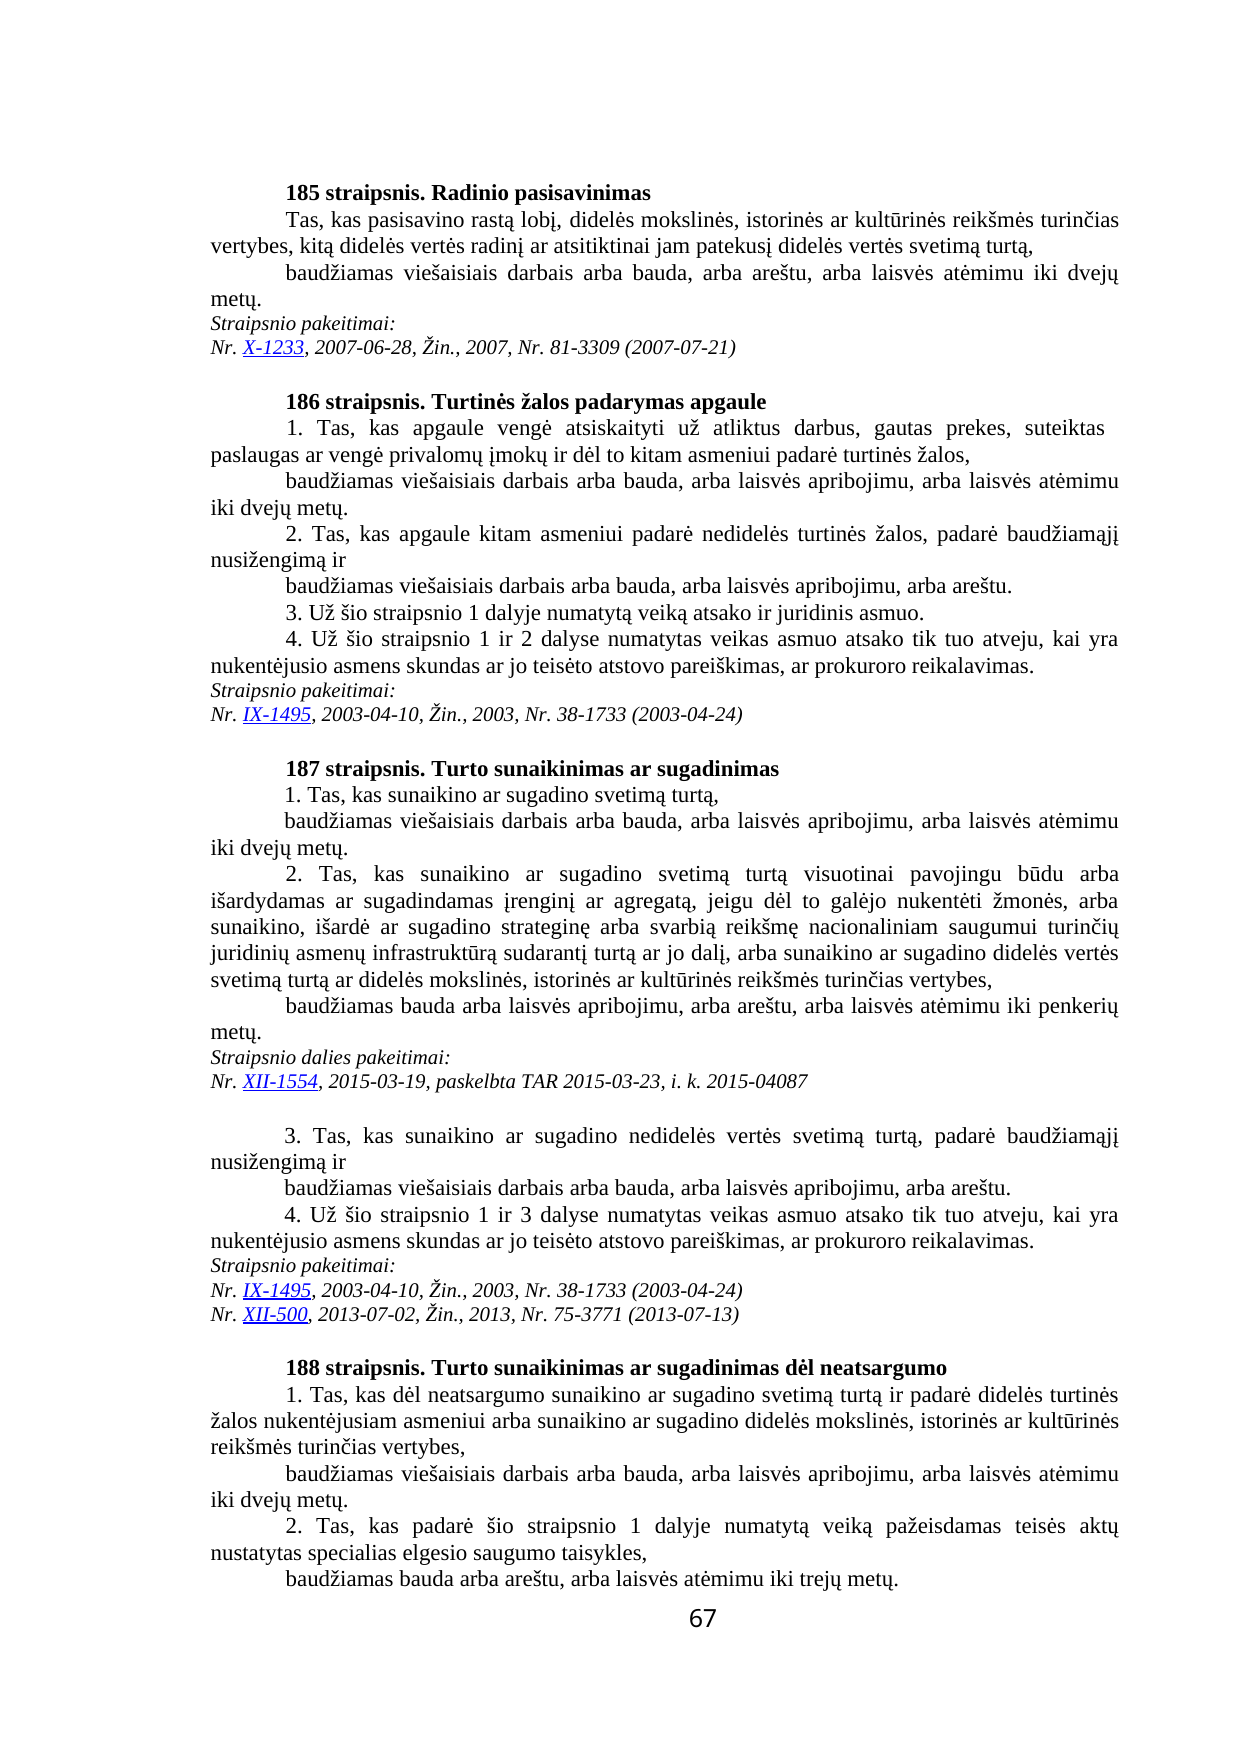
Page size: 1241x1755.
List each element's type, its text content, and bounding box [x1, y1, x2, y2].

text Tas, kas pasisavino rastą lobį, didelės mokslinės, istorinės ar kultūrinės reikšmės turinčias vertybes, kitą didelės vertės radinį ar atsitiktinai jam patekusį didelės vertės svetimą turtą, [210, 206, 1120, 258]
text 2. Tas, kas apgaule kitam asmeniui padarė nedidelės turtinės žalos, padarė baudžiamąjį nusižengimą ir [210, 520, 1120, 573]
text baudžiamas viešaisiais darbais arba bauda, arba areštu, arba laisvės atėmimu iki dvejų metų. [210, 258, 1120, 311]
text Straipsnio pakeitimai: [210, 311, 1120, 335]
text Nr. XII-1554, 2015-03-19, paskelbta TAR 2015-03-23, i. k. 2015-04087 [210, 1069, 1120, 1093]
text baudžiamas viešaisiais darbais arba bauda, arba laisvės apribojimu, arba laisvės atėmimu iki dvejų metų. [210, 1460, 1120, 1512]
text Straipsnio dalies pakeitimai: [210, 1045, 1120, 1069]
text 2. Tas, kas padarė šio straipsnio 1 dalyje numatytą veiką pažeisdamas teisės aktų nustatytas specialias elgesio saugumo taisykles, [210, 1512, 1120, 1565]
text baudžiamas viešaisiais darbais arba bauda, arba laisvės apribojimu, arba areštu. [210, 573, 1120, 599]
text Nr. IX-1495, 2003-04-10, Žin., 2003, Nr. 38-1733 (2003-04-24) [210, 1277, 1120, 1302]
text baudžiamas bauda arba laisvės apribojimu, arba areštu, arba laisvės atėmimu iki penkerių metų. [210, 992, 1120, 1045]
text baudžiamas viešaisiais darbais arba bauda, arba laisvės apribojimu, arba laisvės atėmimu iki dvejų metų. [210, 467, 1120, 520]
text 1. Tas, kas dėl neatsargumo sunaikino ar sugadino svetimą turtą ir padarė didelės turtinės žalos nukentėjusiam asmeniui arba sunaikino ar sugadino didelės mokslinės, istorinės ar kultūrinės reikšmės turinčias vertybes, [210, 1381, 1120, 1460]
text 186 straipsnis. Turtinės žalos padarymas apgaule [210, 388, 1120, 414]
text Nr. X-1233, 2007-06-28, Žin., 2007, Nr. 81-3309 (2007-07-21) [210, 335, 1120, 359]
text baudžiamas viešaisiais darbais arba bauda, arba laisvės apribojimu, arba areštu. [210, 1174, 1120, 1201]
text Nr. IX-1495, 2003-04-10, Žin., 2003, Nr. 38-1733 (2003-04-24) [210, 702, 1120, 726]
text Straipsnio pakeitimai: [210, 1253, 1120, 1277]
text 1. Tas, kas sunaikino ar sugadino svetimą turtą, [210, 781, 1120, 808]
text 187 straipsnis. Turto sunaikinimas ar sugadinimas [210, 755, 1120, 781]
text Straipsnio pakeitimai: [210, 678, 1120, 702]
text Nr. XII-500, 2013-07-02, Žin., 2013, Nr. 75-3771 (2013-07-13) [210, 1302, 1120, 1326]
text baudžiamas bauda arba areštu, arba laisvės atėmimu iki trejų metų. [210, 1565, 1120, 1592]
text 4. Už šio straipsnio 1 ir 2 dalyse numatytas veikas asmuo atsako tik tuo atveju, kai yra nukentėjusio asmens skundas ar jo teisėto atstovo pareiškimas, ar prokuroro reikalavimas. [210, 625, 1120, 678]
text 1. Tas, kas apgaule vengė atsiskaityti už atliktus darbus, gautas prekes, suteiktas paslaugas ar vengė privalomų įmokų ir dėl to kitam asmeniui padarė turtinės žalos, [210, 414, 1106, 467]
text 3. Už šio straipsnio 1 dalyje numatytą veiką atsako ir juridinis asmuo. [210, 599, 1120, 625]
text 2. Tas, kas sunaikino ar sugadino svetimą turtą visuotinai pavojingu būdu arba išardydamas ar sugadindamas įrenginį ar agregatą, jeigu dėl to galėjo nukentėti žmonės, arba sunaikino, išardė ar sugadino strateginę arba svarbią reikšmę nacionaliniam saugumui turinčių juridinių asmenų infrastruktūrą sudarantį turtą ar jo dalį, arba sunaikino ar sugadino didelės vertės svetimą turtą ar didelės mokslinės, istorinės ar kultūrinės reikšmės turinčias vertybes, [210, 860, 1120, 992]
text 3. Tas, kas sunaikino ar sugadino nedidelės vertės svetimą turtą, padarė baudžiamąjį nusižengimą ir [210, 1122, 1120, 1174]
text baudžiamas viešaisiais darbais arba bauda, arba laisvės apribojimu, arba laisvės atėmimu iki dvejų metų. [210, 808, 1120, 860]
text 188 straipsnis. Turto sunaikinimas ar sugadinimas dėl neatsargumo [210, 1354, 1120, 1381]
text 185 straipsnis. Radinio pasisavinimas [210, 179, 1120, 206]
text 4. Už šio straipsnio 1 ir 3 dalyse numatytas veikas asmuo atsako tik tuo atveju, kai yra nukentėjusio asmens skundas ar jo teisėto atstovo pareiškimas, ar prokuroro reikalavimas. [210, 1201, 1120, 1253]
